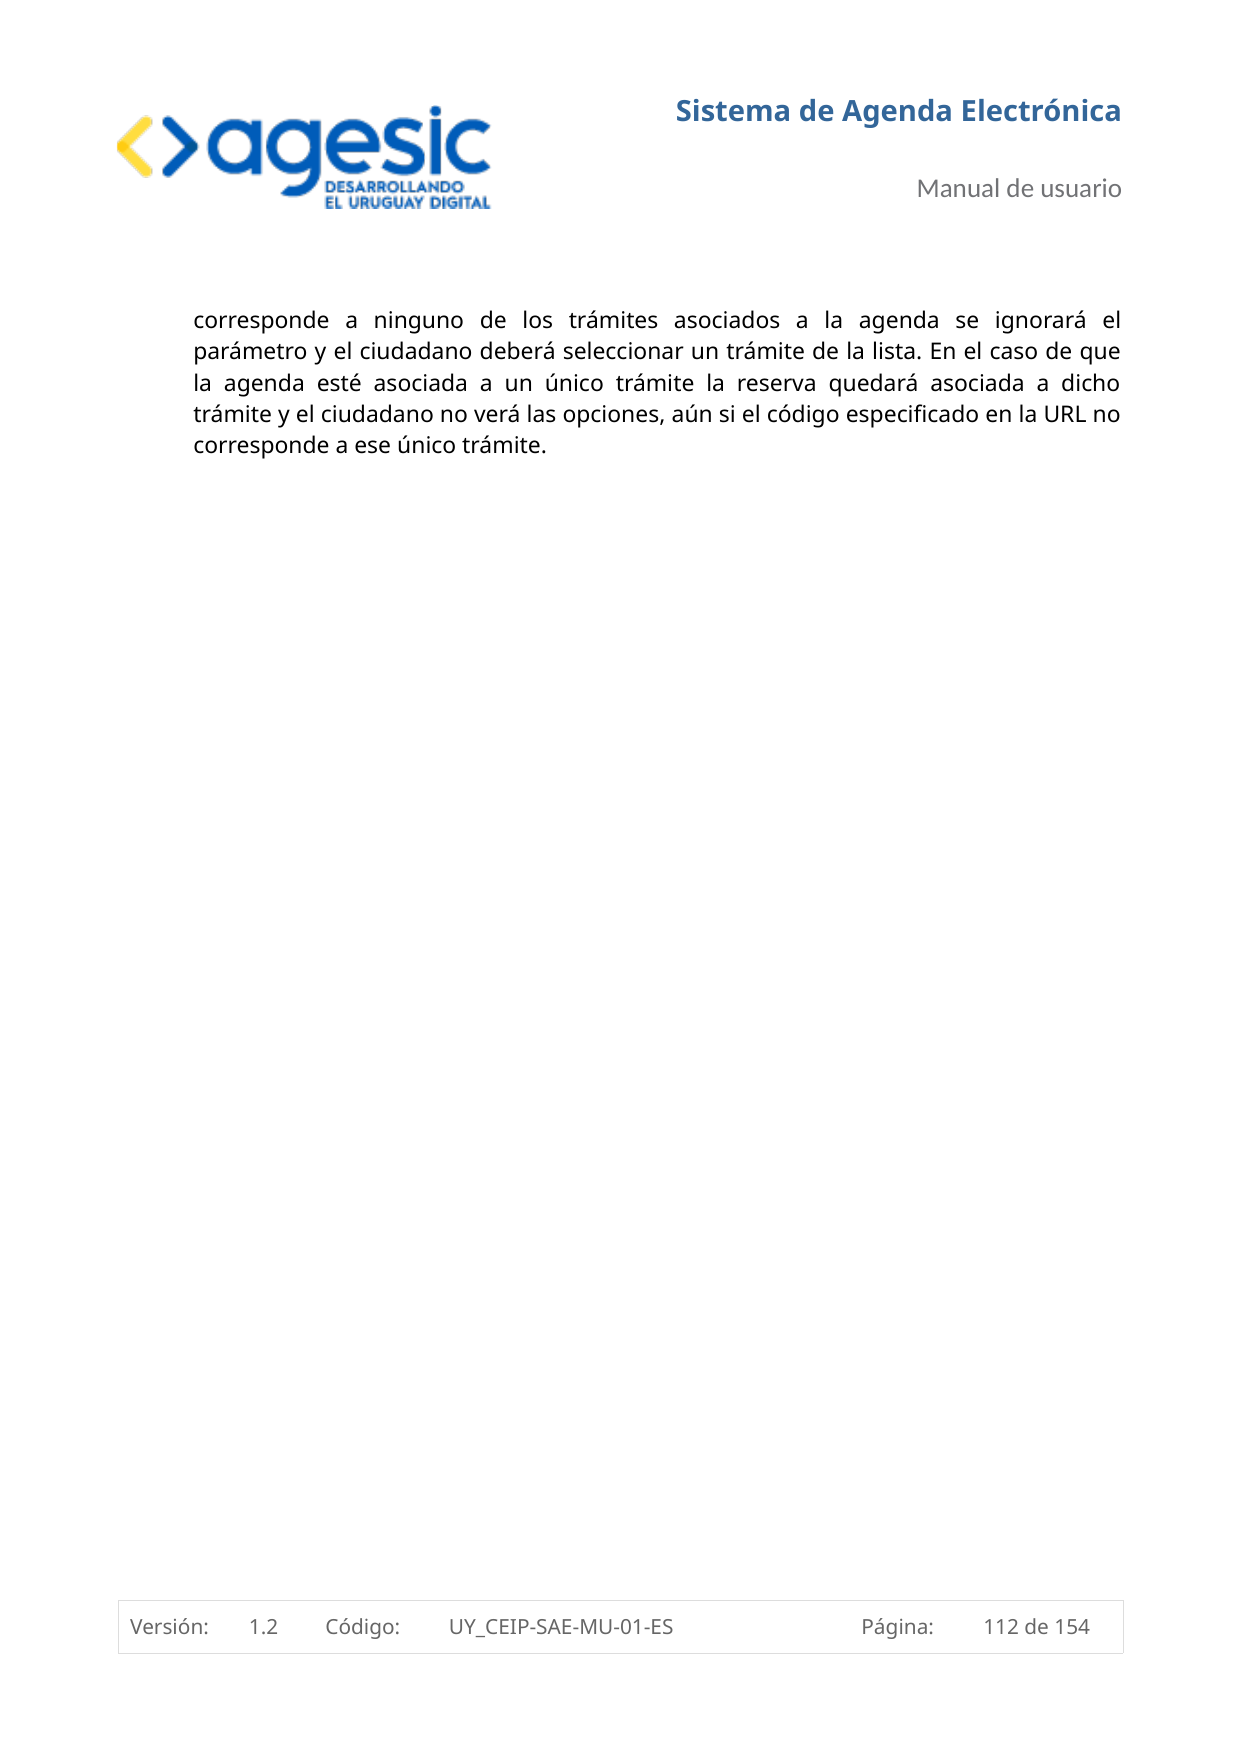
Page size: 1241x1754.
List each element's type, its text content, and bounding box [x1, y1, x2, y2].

list corresponde a ninguno de los trámites asociados a la agenda se ignorará el parámetro y el ciudadano deberá seleccionar un trámite de la lista. En el caso de que la agenda esté asociada a un único trámite la reserva quedará asociada a dicho trámite y el ciudadano no verá las opciones, aún si el código especificado en la URL no corresponde a ese único trámite. [156, 304, 1122, 460]
picture [116, 105, 492, 209]
